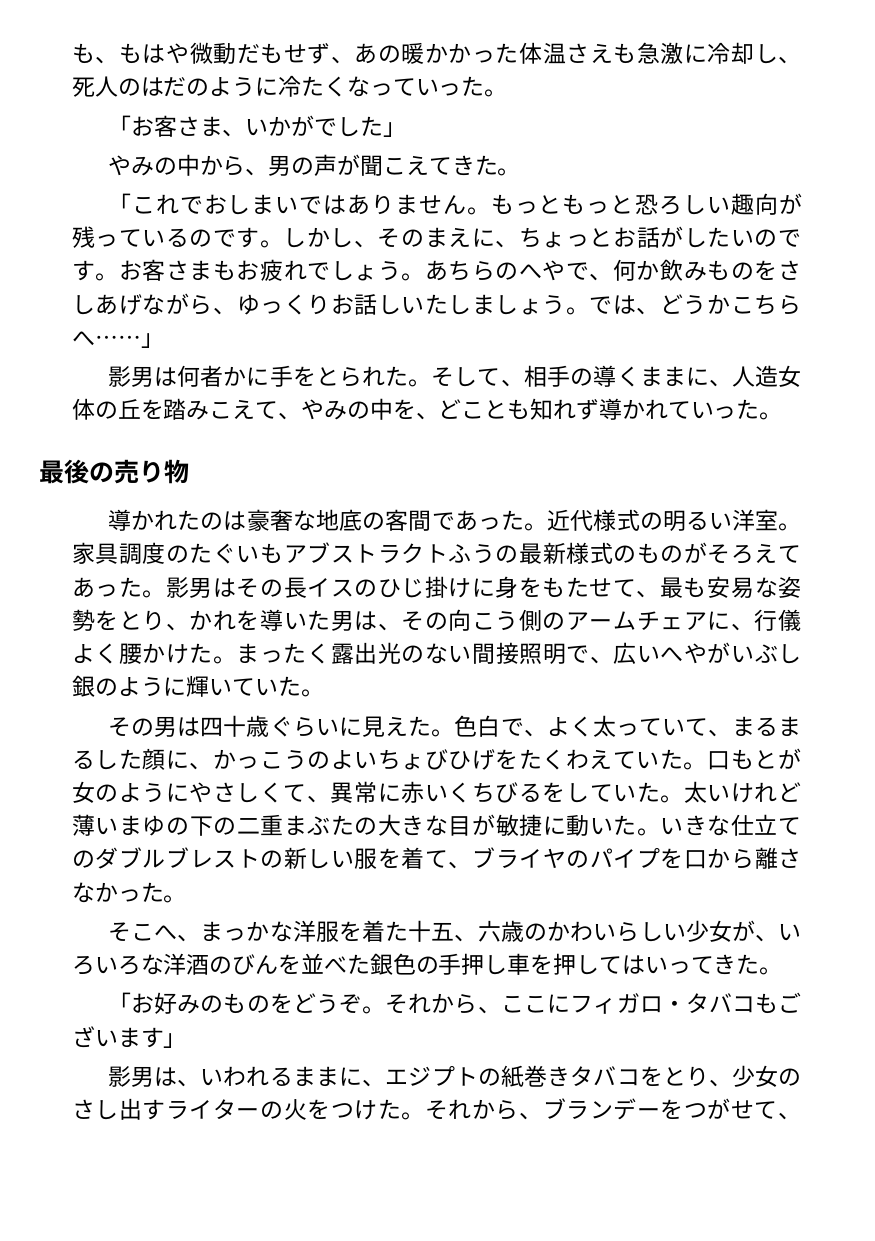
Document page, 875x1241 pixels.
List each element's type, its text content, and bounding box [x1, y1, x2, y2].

text も、もはや微動だもせず、あの暖かかった体温さえも急激に冷却し、死人のはだのように冷たくなっていった。 [72, 36, 802, 102]
text やみの中から、男の声が聞こえてきた。 [72, 148, 802, 181]
text 影男は何者かに手をとられた。そして、相手の導くままに、人造女体の丘を踏みこえて、やみの中を、どことも知れず導かれていった。 [72, 359, 802, 425]
text そこへ、まっかな洋服を着た十五、六歳のかわいらしい少女が、いろいろな洋酒のびんを並べた銀色の手押し車を押してはいってきた。 [72, 914, 802, 980]
text 「これでおしまいではありません。もっともっと恐ろしい趣向が残っているのです。しかし、そのまえに、ちょっとお話がしたいのです。お客さまもお疲れでしょう。あちらのへやで、何か飲みものをさしあげながら、ゆっくりお話しいたしましょう。では、どうかこちらへ……」 [72, 187, 802, 353]
text 影男は、いわれるままに、エジプトの紙巻きタバコをとり、少女のさし出すライターの火をつけた。それから、ブランデーをつがせて、 [72, 1058, 802, 1125]
subtitle 最後の売り物 [36, 449, 838, 491]
text 「お客さま、いかがでした」 [72, 108, 802, 142]
text 導かれたのは豪奢な地底の客間であった。近代様式の明るい洋室。家具調度のたぐいもアブストラクトふうの最新様式のものがそろえてあった。影男はその長イスのひじ掛けに身をもたせて、最も安易な姿勢をとり、かれを導いた男は、その向こう側のアームチェアに、行儀よく腰かけた。まったく露出光のない間接照明で、広いへやがいぶし銀のように輝いていた。 [72, 503, 802, 702]
text その男は四十歳ぐらいに見えた。色白で、よく太っていて、まるまるした顔に、かっこうのよいちょびひげをたくわえていた。口もとが女のようにやさしくて、異常に赤いくちびるをしていた。太いけれど薄いまゆの下の二重まぶたの大きな目が敏捷に動いた。いきな仕立てのダブルブレストの新しい服を着て、ブライヤのパイプを口から離さなかった。 [72, 708, 802, 908]
text 「お好みのものをどうぞ。それから、ここにフィガロ・タバコもございます」 [72, 986, 802, 1053]
